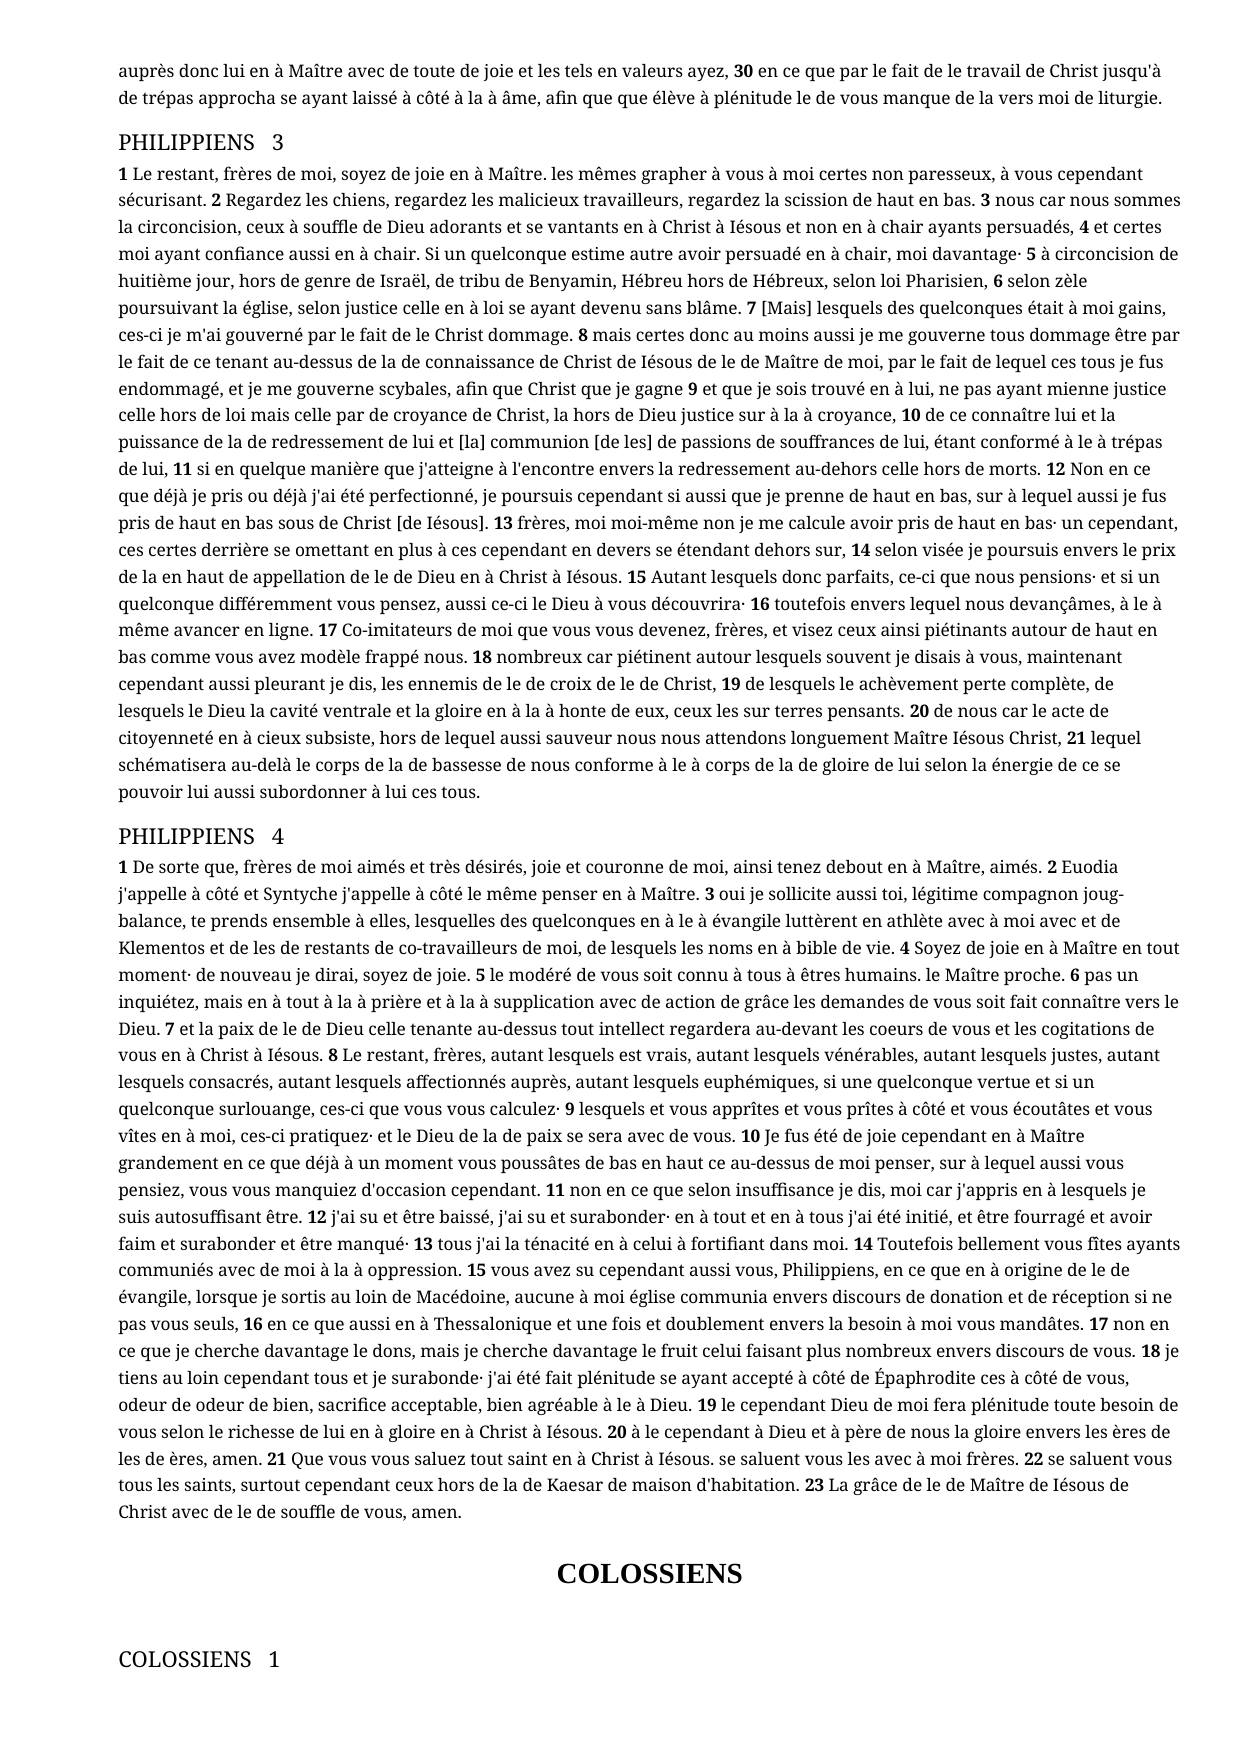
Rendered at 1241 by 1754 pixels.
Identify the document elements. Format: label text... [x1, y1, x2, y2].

subtitle COLOSSIENS [118, 1556, 1181, 1590]
text 1 De sorte que, frères de moi aimés et très désirés, joie et couronne de moi, ainsi tenez debout en à Maître, aimés. 2 Euodia j'appelle à côté et Syntyche j'appelle à côté le même penser en à Maître. 3 oui je sollicite aussi toi, légitime compagnon joug-balance, te prends ensemble à elles, lesquelles des quelconques en à le à évangile luttèrent en athlète avec à moi avec et de Klementοs et de les de restants de co-travailleurs de moi, de lesquels les noms en à bible de vie. 4 Soyez de joie en à Maître en tout moment· de nouveau je dirai, soyez de joie. 5 le modéré de vous soit connu à tous à êtres humains. le Maître proche. 6 pas un inquiétez, mais en à tout à la à prière et à la à supplication avec de action de grâce les demandes de vous soit fait connaître vers le Dieu. 7 et la paix de le de Dieu celle tenante au-dessus tout intellect regardera au-devant les coeurs de vous et les cogitations de vous en à Christ à Iésous. 8 Le restant, frères, autant lesquels est vrais, autant lesquels vénérables, autant lesquels justes, autant lesquels consacrés, autant lesquels affectionnés auprès, autant lesquels euphémiques, si une quelconque vertue et si un quelconque surlouange, ces-ci que vous vous calculez· 9 lesquels et vous apprîtes et vous prîtes à côté et vous écoutâtes et vous vîtes en à moi, ces-ci pratiquez· et le Dieu de la de paix se sera avec de vous. 10 Je fus été de joie cependant en à Maître grandement en ce que déjà à un moment vous poussâtes de bas en haut ce au-dessus de moi penser, sur à lequel aussi vous pensiez, vous vous manquiez d'occasion cependant. 11 non en ce que selon insuffisance je dis, moi car j'appris en à lesquels je suis autosuffisant être. 12 j'ai su et être baissé, j'ai su et surabonder· en à tout et en à tous j'ai été initié, et être fourragé et avoir faim et surabonder et être manqué· 13 tous j'ai la ténacité en à celui à fortifiant dans moi. 14 Toutefois bellement vous fîtes ayants communiés avec de moi à la à oppression. 15 vous avez su cependant aussi vous, Philippiens, en ce que en à origine de le de évangile, lorsque je sortis au loin de Macédoine, aucune à moi église communia envers discours de donation et de réception si ne pas vous seuls, 16 en ce que aussi en à Thessalonique et une fois et doublement envers la besoin à moi vous mandâtes. 17 non en ce que je cherche davantage le dons, mais je cherche davantage le fruit celui faisant plus nombreux envers discours de vous. 18 je tiens au loin cependant tous et je surabonde· j'ai été fait plénitude se ayant accepté à côté de Épaphrodite ces à côté de vous, odeur de odeur de bien, sacrifice acceptable, bien agréable à le à Dieu. 19 le cependant Dieu de moi fera plénitude toute besoin de vous selon le richesse de lui en à gloire en à Christ à Iésous. 20 à le cependant à Dieu et à père de nous la gloire envers les ères de les de ères, amen. 21 Que vous vous saluez tout saint en à Christ à Iésous. se saluent vous les avec à moi frères. 22 se saluent vous tous les saints, surtout cependant ceux hors de la de Kaesar de maison d'habitation. 23 La grâce de le de Maître de Iésous de Christ avec de le de souffle de vous, amen. [118, 855, 1181, 1524]
text PHILIPPIENS 4 [118, 821, 1181, 851]
text auprès donc lui en à Maître avec de toute de joie et les tels en valeurs ayez, 30 en ce que par le fait de le travail de Christ jusqu'à de trépas approcha se ayant laissé à côté à la à âme, afin que que élève à plénitude le de vous manque de la vers moi de liturgie. [118, 59, 1181, 109]
text PHILIPPIENS 3 [118, 127, 1181, 157]
text COLOSSIENS 1 [118, 1644, 1181, 1674]
text 1 Le restant, frères de moi, soyez de joie en à Maître. les mêmes grapher à vous à moi certes non paresseux, à vous cependant sécurisant. 2 Regardez les chiens, regardez les malicieux travailleurs, regardez la scission de haut en bas. 3 nous car nous sommes la circoncision, ceux à souffle de Dieu adorants et se vantants en à Christ à Iésous et non en à chair ayants persuadés, 4 et certes moi ayant confiance aussi en à chair. Si un quelconque estime autre avoir persuadé en à chair, moi davantage· 5 à circoncision de huitième jour, hors de genre de Israël, de tribu de Benyamin, Hébreu hors de Hébreux, selon loi Pharisien, 6 selon zèle poursuivant la église, selon justice celle en à loi se ayant devenu sans blâme. 7 [Mais] lesquels des quelconques était à moi gains, ces-ci je m'ai gouverné par le fait de le Christ dommage. 8 mais certes donc au moins aussi je me gouverne tous dommage être par le fait de ce tenant au-dessus de la de connaissance de Christ de Iésous de le de Maître de moi, par le fait de lequel ces tous je fus endommagé, et je me gouverne scybales, afin que Christ que je gagne 9 et que je sois trouvé en à lui, ne pas ayant mienne justice celle hors de loi mais celle par de croyance de Christ, la hors de Dieu justice sur à la à croyance, 10 de ce connaître lui et la puissance de la de redressement de lui et [la] communion [de les] de passions de souffrances de lui, étant conformé à le à trépas de lui, 11 si en quelque manière que j'atteigne à l'encontre envers la redressement au-dehors celle hors de morts. 12 Non en ce que déjà je pris ou déjà j'ai été perfectionné, je poursuis cependant si aussi que je prenne de haut en bas, sur à lequel aussi je fus pris de haut en bas sous de Christ [de Iésous]. 13 frères, moi moi-même non je me calcule avoir pris de haut en bas· un cependant, ces certes derrière se omettant en plus à ces cependant en devers se étendant dehors sur, 14 selon visée je poursuis envers le prix de la en haut de appellation de le de Dieu en à Christ à Iésous. 15 Autant lesquels donc parfaits, ce-ci que nous pensions· et si un quelconque différemment vous pensez, aussi ce-ci le Dieu à vous découvrira· 16 toutefois envers lequel nous devançâmes, à le à même avancer en ligne. 17 Co-imitateurs de moi que vous vous devenez, frères, et visez ceux ainsi piétinants autour de haut en bas comme vous avez modèle frappé nous. 18 nombreux car piétinent autour lesquels souvent je disais à vous, maintenant cependant aussi pleurant je dis, les ennemis de le de croix de le de Christ, 19 de lesquels le achèvement perte complète, de lesquels le Dieu la cavité ventrale et la gloire en à la à honte de eux, ceux les sur terres pensants. 20 de nous car le acte de citoyenneté en à cieux subsiste, hors de lequel aussi sauveur nous nous attendons longuement Maître Iésous Christ, 21 lequel schématisera au-delà le corps de la de bassesse de nous conforme à le à corps de la de gloire de lui selon la énergie de ce se pouvoir lui aussi subordonner à lui ces tous. [118, 162, 1181, 803]
